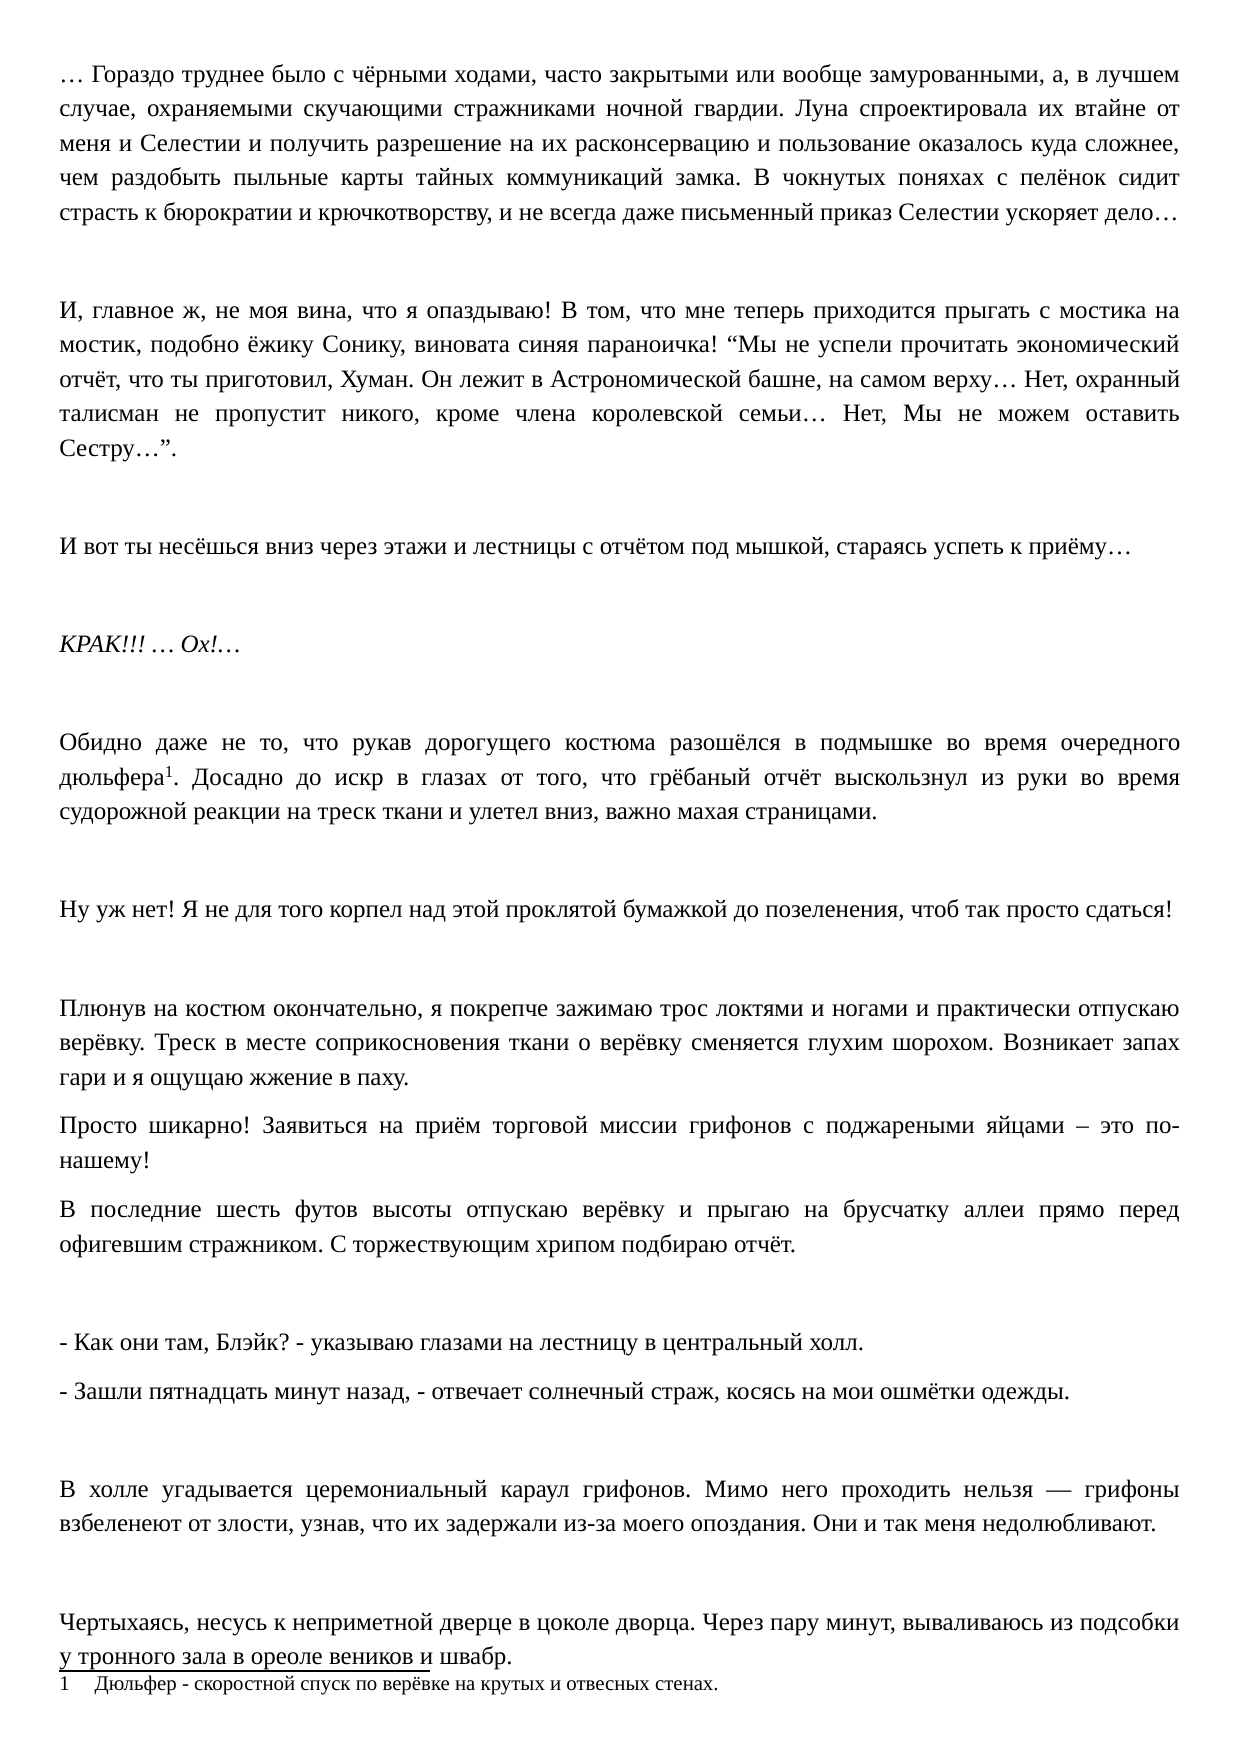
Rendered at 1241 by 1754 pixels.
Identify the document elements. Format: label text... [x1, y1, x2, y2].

text КРАК!!! … Ох!… [59, 629, 1181, 658]
text Ну уж нет! Я не для того корпел над этой проклятой бумажкой до позеленения, чтоб так просто сдаться! [59, 894, 1181, 923]
text … Гораздо труднее было с чёрными ходами, часто закрытыми или вообще замурованными, а, в лучшем случае, охраняемыми скучающими стражниками ночной гвардии. Луна спроектировала их втайне от меня и Селестии и получить разрешение на их расконсервацию и пользование оказалось куда сложнее, чем раздобыть пыльные карты тайных коммуникаций замка. В чокнутых поняхах с пелёнок сидит страсть к бюрократии и крючкотворству, и не всегда даже письменный приказ Селестии ускоряет дело… [59, 59, 1181, 226]
text И, главное ж, не моя вина, что я опаздываю! В том, что мне теперь приходится прыгать с мостика на мостик, подобно ёжику Сонику, виновата синяя параноичка! “Мы не успели прочитать экономический отчёт, что ты приготовил, Хуман. Он лежит в Астрономической башне, на самом верху… Нет, охранный талисман не пропустит никого, кроме члена королевской семьи… Нет, Мы не можем оставить Сестру…”. [59, 295, 1181, 462]
text Чертыхаясь, несусь к неприметной дверце в цоколе дворца. Через пару минут, вываливаюсь из подсобки у тронного зала в ореоле веников и швабр. [59, 1607, 1181, 1670]
text Обидно даже не то, что рукав дорогущего костюма разошёлся в подмышке во время очередного дюльфера. Досадно до искр в глазах от того, что грёбаный отчёт выскользнул из руки во время судорожной реакции на треск ткани и улетел вниз, важно махая страницами. [59, 727, 1181, 825]
text Дюльфер - скоростной спуск по верёвке на крутых и отвесных стенах. [59, 1671, 1181, 1695]
text Просто шикарно! Заявиться на приём торговой миссии грифонов с поджареными яйцами – это по-нашему! [59, 1111, 1181, 1174]
text - Зашли пятнадцать минут назад, - отвечает солнечный страж, косясь на мои ошмётки одежды. [59, 1376, 1181, 1404]
text Плюнув на костюм окончательно, я покрепче зажимаю трос локтями и ногами и практически отпускаю верёвку. Треск в месте соприкосновения ткани о верёвку сменяется глухим шорохом. Возникает запах гари и я ощущаю жжение в паху. [59, 993, 1181, 1090]
text И вот ты несёшься вниз через этажи и лестницы с отчётом под мышкой, стараясь успеть к приёму… [59, 531, 1181, 560]
text - Как они там, Блэйк? - указываю глазами на лестницу в центральный холл. [59, 1327, 1181, 1356]
text В последние шесть футов высоты отпускаю верёвку и прыгаю на брусчатку аллеи прямо перед офигевшим стражником. С торжествующим хрипом подбираю отчёт. [59, 1194, 1181, 1257]
text В холле угадывается церемониальный караул грифонов. Мимо него проходить нельзя — грифоны взбеленеют от злости, узнав, что их задержали из-за моего опоздания. Они и так меня недолюбливают. [59, 1474, 1181, 1537]
